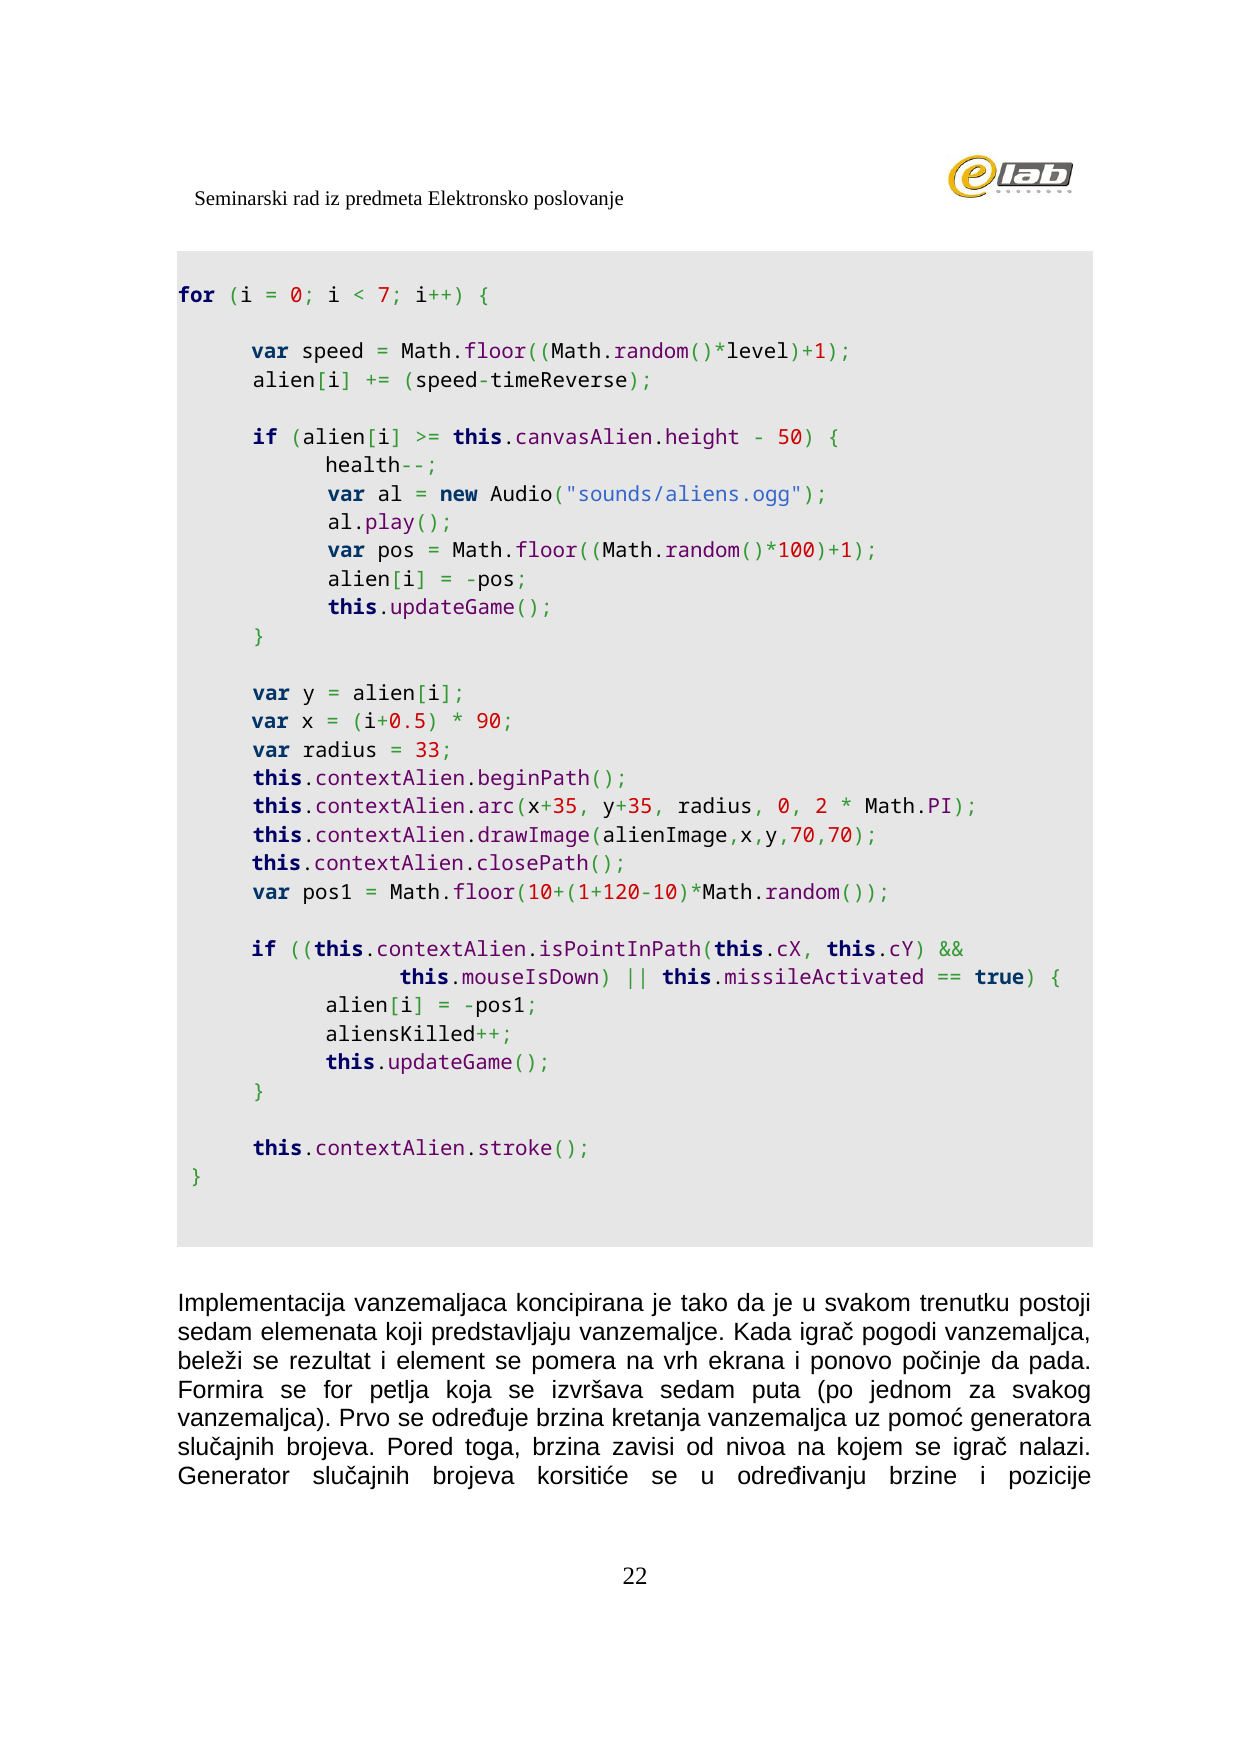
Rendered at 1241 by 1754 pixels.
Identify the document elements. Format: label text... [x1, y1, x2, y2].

text alien[i] = -pos1; [177, 991, 1093, 1019]
text Implementacija vanzemaljaca koncipirana je tako da je u svakom trenutku postoji sedam elemenata koji predstavljaju vanzemaljce. Kada igrač pogodi vanzemaljca, beleži se rezultat i element se pomera na vrh ekrana i ponovo počinje da pada. Formira se for petlja koja se izvršava sedam puta (po jednom za svakog vanzemaljca). Prvo se određuje brzina kretanja vanzemaljca uz pomoć generatora slučajnih brojeva. Pored toga, brzina zavisi od nivoa na kojem se igrač nalazi. Generator slučajnih brojeva korsitiće se u određivanju brzine i pozicije [177, 1288, 1093, 1490]
text } [177, 1161, 1093, 1190]
text this.contextAlien.beginPath(); [177, 763, 1093, 792]
text for (i = 0; i < 7; i++) { [177, 280, 1093, 308]
text alien[i] = -pos; [177, 564, 1093, 592]
text health--; [177, 450, 1093, 479]
picture [946, 155, 1074, 198]
text var al = new Audio("sounds/aliens.ogg"); [177, 479, 1093, 507]
text } [177, 1076, 1093, 1104]
text this.updateGame(); [177, 1047, 1093, 1076]
text alien[i] += (speed-timeReverse); [177, 365, 1093, 393]
text var y = alien[i]; [177, 678, 1093, 706]
text this.updateGame(); [177, 592, 1093, 621]
text var radius = 33; [177, 735, 1093, 763]
text al.play(); [177, 507, 1093, 536]
text var speed = Math.floor((Math.random()*level)+1); [177, 337, 1093, 365]
text var x = (i+0.5) * 90; [177, 706, 1093, 735]
text this.contextAlien.arc(x+35, y+35, radius, 0, 2 * Math.PI); [177, 792, 1093, 820]
text this.contextAlien.drawImage(alienImage,x,y,70,70); this.contextAlien.closePath(); [177, 820, 1093, 877]
text aliensKilled++; [177, 1019, 1093, 1047]
text var pos = Math.floor((Math.random()*100)+1); [177, 536, 1093, 564]
text var pos1 = Math.floor(10+(1+120-10)*Math.random()); [177, 877, 1093, 905]
text } [177, 621, 1093, 649]
text this.contextAlien.stroke(); [177, 1133, 1093, 1161]
text if (alien[i] >= this.canvasAlien.height - 50) { [177, 422, 1093, 450]
text if ((this.contextAlien.isPointInPath(this.cX, this.cY) && this.mouseIsDown) || this.missileActivated == true) { [177, 934, 1093, 991]
